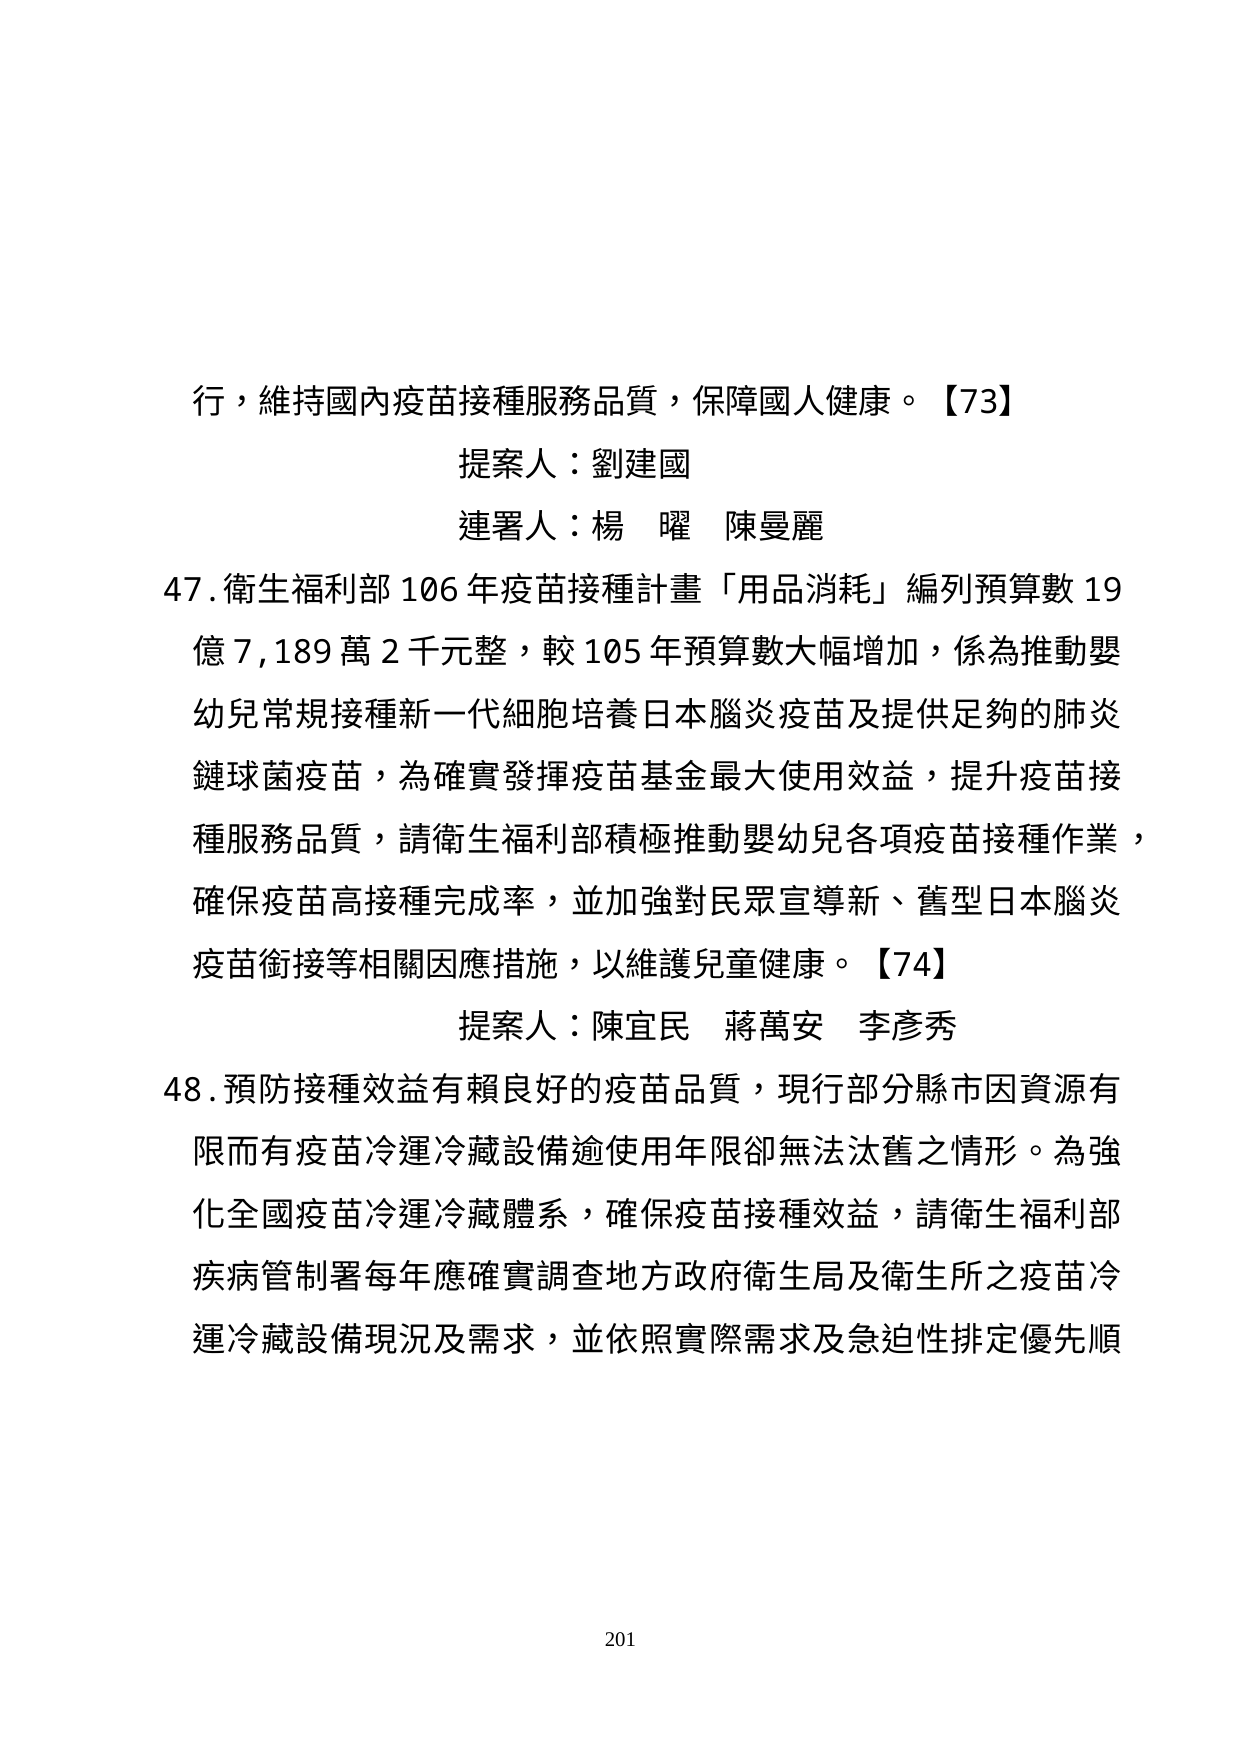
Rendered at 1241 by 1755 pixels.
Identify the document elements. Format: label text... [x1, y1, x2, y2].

text 47.衛生福利部106年疫苗接種計畫「用品消耗」編列預算數19億7,189萬2千元整，較105年預算數大幅增加，係為推動嬰幼兒常規接種新一代細胞培養日本腦炎疫苗及提供足夠的肺炎鏈球菌疫苗，為確實發揮疫苗基金最大使用效益，提升疫苗接種服務品質，請衛生福利部積極推動嬰幼兒各項疫苗接種作業，確保疫苗高接種完成率，並加強對民眾宣導新、舊型日本腦炎疫苗銜接等相關因應措施，以維護兒童健康。【74】 [162, 545, 1122, 983]
text 提案人：陳宜民 蔣萬安 李彥秀 [118, 983, 1122, 1045]
text 提案人：劉建國 [118, 420, 1122, 483]
text 連署人：楊 曜 陳曼麗 [118, 483, 1122, 545]
text 48.預防接種效益有賴良好的疫苗品質，現行部分縣市因資源有限而有疫苗冷運冷藏設備逾使用年限卻無法汰舊之情形。為強化全國疫苗冷運冷藏體系，確保疫苗接種效益，請衛生福利部疾病管制署每年應確實調查地方政府衛生局及衛生所之疫苗冷運冷藏設備現況及需求，並依照實際需求及急迫性排定優先順 [162, 1045, 1122, 1358]
text 行，維持國內疫苗接種服務品質，保障國人健康。【73】 [162, 358, 1122, 420]
